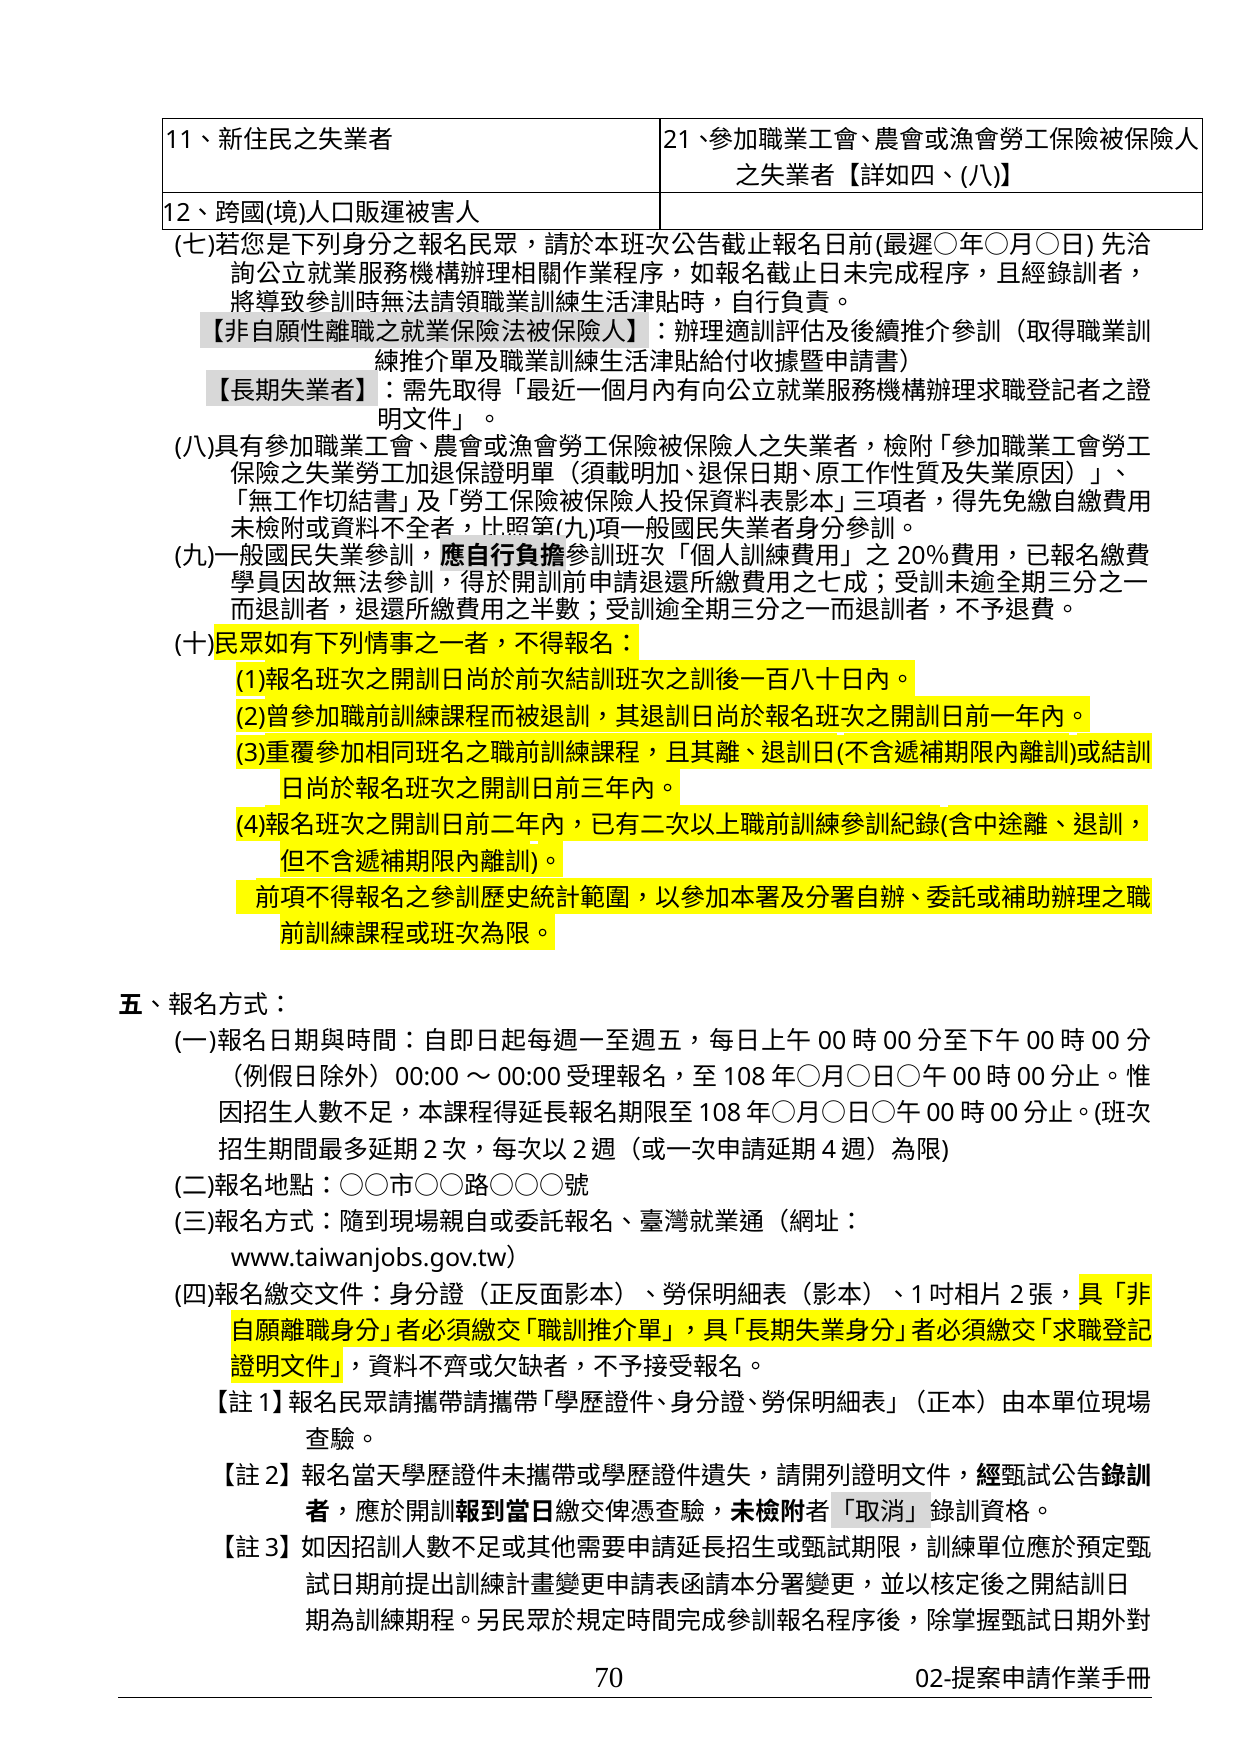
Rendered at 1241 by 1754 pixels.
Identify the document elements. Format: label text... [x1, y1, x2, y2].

text (一)報名日期與時間：自即日起每週一至週五，每日上午00時00分至下午00時00分（例假日除外）00:00 ～ 00:00受理報名，至108年○月○日○午00時00分止。惟因招生人數不足，本課程得延長報名期限至108年○月○日○午00時00分止。(班次招生期間最多延期2次，每次以2週（或一次申請延期4週）為限) [174, 1020, 1152, 1165]
text (七)若您是下列身分之報名民眾，請於本班次公告截止報名日前(最遲○年○月○日) 先洽詢公立就業服務機構辦理相關作業程序，如報名截止日未完成程序，且經錄訓者，將導致參訓時無法請領職業訓練生活津貼時，自行負責。 [174, 230, 1152, 317]
text 【註2】報名當天學歷證件未攜帶或學歷證件遺失，請開列證明文件，經甄試公告錄訓者，應於開訓報到當日繳交俾憑查驗，未檢附者「取消」錄訓資格。 [212, 1455, 1152, 1528]
table_cell [661, 193, 1202, 229]
text (4)報名班次之開訓日前二年內，已有二次以上職前訓練參訓紀錄(含中途離、退訓，但不含遞補期限內離訓)。 [236, 805, 1152, 877]
text (3)重覆參加相同班名之職前訓練課程，且其離、退訓日(不含遞補期限內離訓)或結訓日尚於報名班次之開訓日前三年內。 [236, 732, 1152, 805]
table_cell 11、新住民之失業者 [163, 119, 659, 192]
text (四)報名繳交文件：身分證（正反面影本）、勞保明細表（影本）、1吋相片2張，具「非自願離職身分」者必須繳交「職訓推介單」，具「長期失業身分」者必須繳交「求職登記證明文件」，資料不齊或欠缺者，不予接受報名。 [174, 1274, 1152, 1383]
text 前項不得報名之參訓歷史統計範圍，以參加本署及分署自辦、委託或補助辦理之職前訓練課程或班次為限。 [236, 877, 1152, 950]
text (2)曾參加職前訓練課程而被退訓，其退訓日尚於報名班次之開訓日前一年內。 [236, 696, 1152, 732]
text (1)報名班次之開訓日尚於前次結訓班次之訓後一百八十日內。 [236, 660, 1152, 696]
text (八)具有參加職業工會、農會或漁會勞工保險被保險人之失業者，檢附「參加職業工會勞工保險之失業勞工加退保證明單（須載明加、退保日期、原工作性質及失業原因）」、「無工作切結書」及「勞工保險被保險人投保資料表影本」三項者，得先免繳自繳費用，未檢附或資料不全者，比照第(九)項一般國民失業者身分參訓。 [174, 434, 1152, 542]
text (二)報名地點：○○市○○路○○○號 [174, 1165, 1152, 1202]
text (十)民眾如有下列情事之一者，不得報名： [174, 624, 1152, 660]
table_cell 21、參加職業工會、農會或漁會勞工保險被保險人之失業者【詳如四、(八)】 [661, 119, 1202, 192]
text (九)一般國民失業參訓，應自行負擔參訓班次「個人訓練費用」之20％費用，已報名繳費學員因故無法參訓，得於開訓前申請退還所繳費用之七成；受訓未逾全期三分之一而退訓者，退還所繳費用之半數；受訓逾全期三分之一而退訓者，不予退費。 [174, 542, 1152, 624]
text 【長期失業者】：需先取得「最近一個月內有向公立就業服務機構辦理求職登記者之證明文件」。 [206, 376, 1152, 434]
text 【註1】報名民眾請攜帶請攜帶「學歷證件、身分證、勞保明細表」（正本）由本單位現場查驗。 [212, 1383, 1152, 1455]
text 【非自願性離職之就業保險法被保險人】：辦理適訓評估及後續推介參訓（取得職業訓練推介單及職業訓練生活津貼給付收據暨申請書） [199, 317, 1152, 376]
table_cell 12、跨國(境)人口販運被害人 [163, 193, 659, 229]
text 【註3】如因招訓人數不足或其他需要申請延長招生或甄試期限，訓練單位應於預定甄試日期前提出訓練計畫變更申請表函請本分署變更，並以核定後之開結訓日期為訓練期程。另民眾於規定時間完成參訓報名程序後，除掌握甄試日期外對 [212, 1528, 1152, 1637]
text 五、報名方式： [118, 984, 1152, 1020]
text (三)報名方式：隨到現場親自或委託報名、臺灣就業通（網址：www.taiwanjobs.gov.tw） [174, 1202, 1152, 1274]
